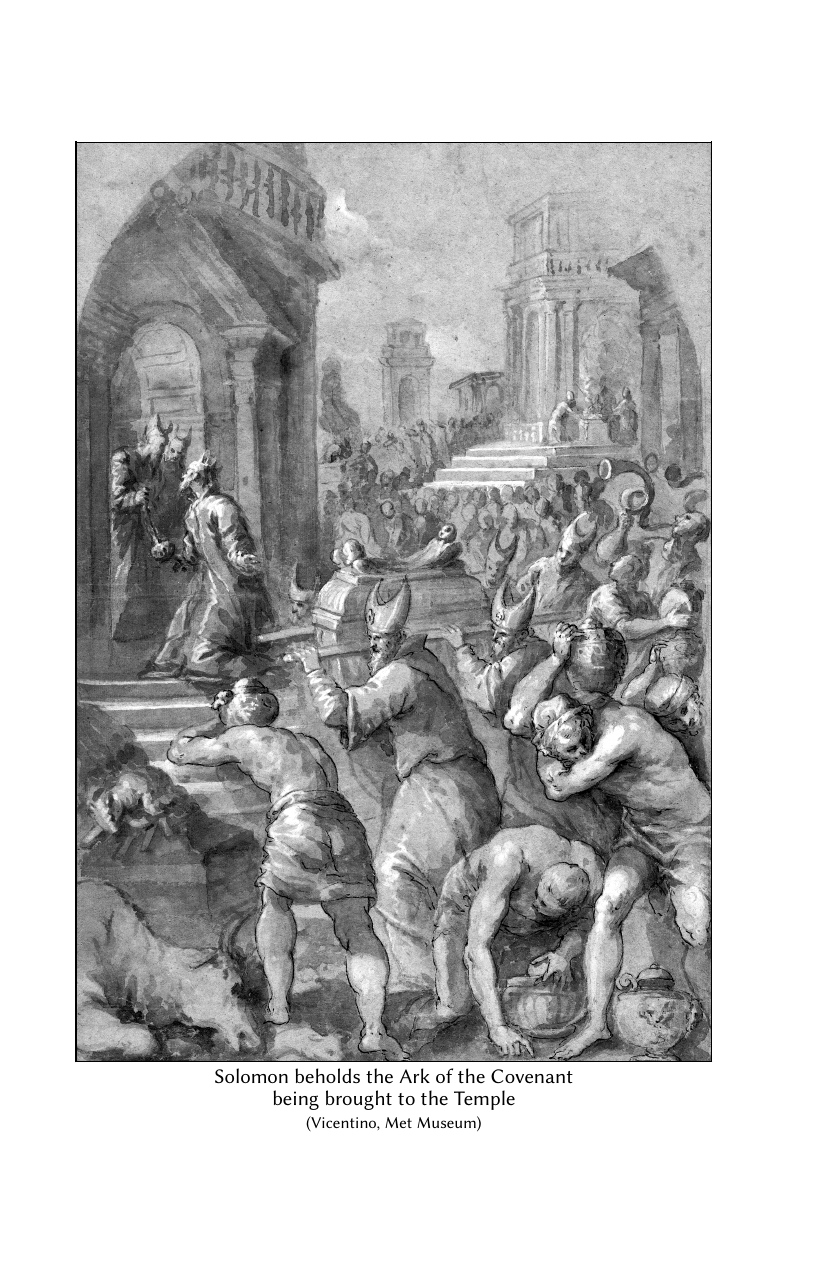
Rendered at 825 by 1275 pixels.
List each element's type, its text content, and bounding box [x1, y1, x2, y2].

picture [77, 143, 711, 1061]
text being brought to the Temple [90, 1091, 697, 1110]
text Solomon beholds the Ark of the Covenant [90, 1062, 697, 1088]
text (Vicentino, Met Museum) [90, 1110, 697, 1134]
